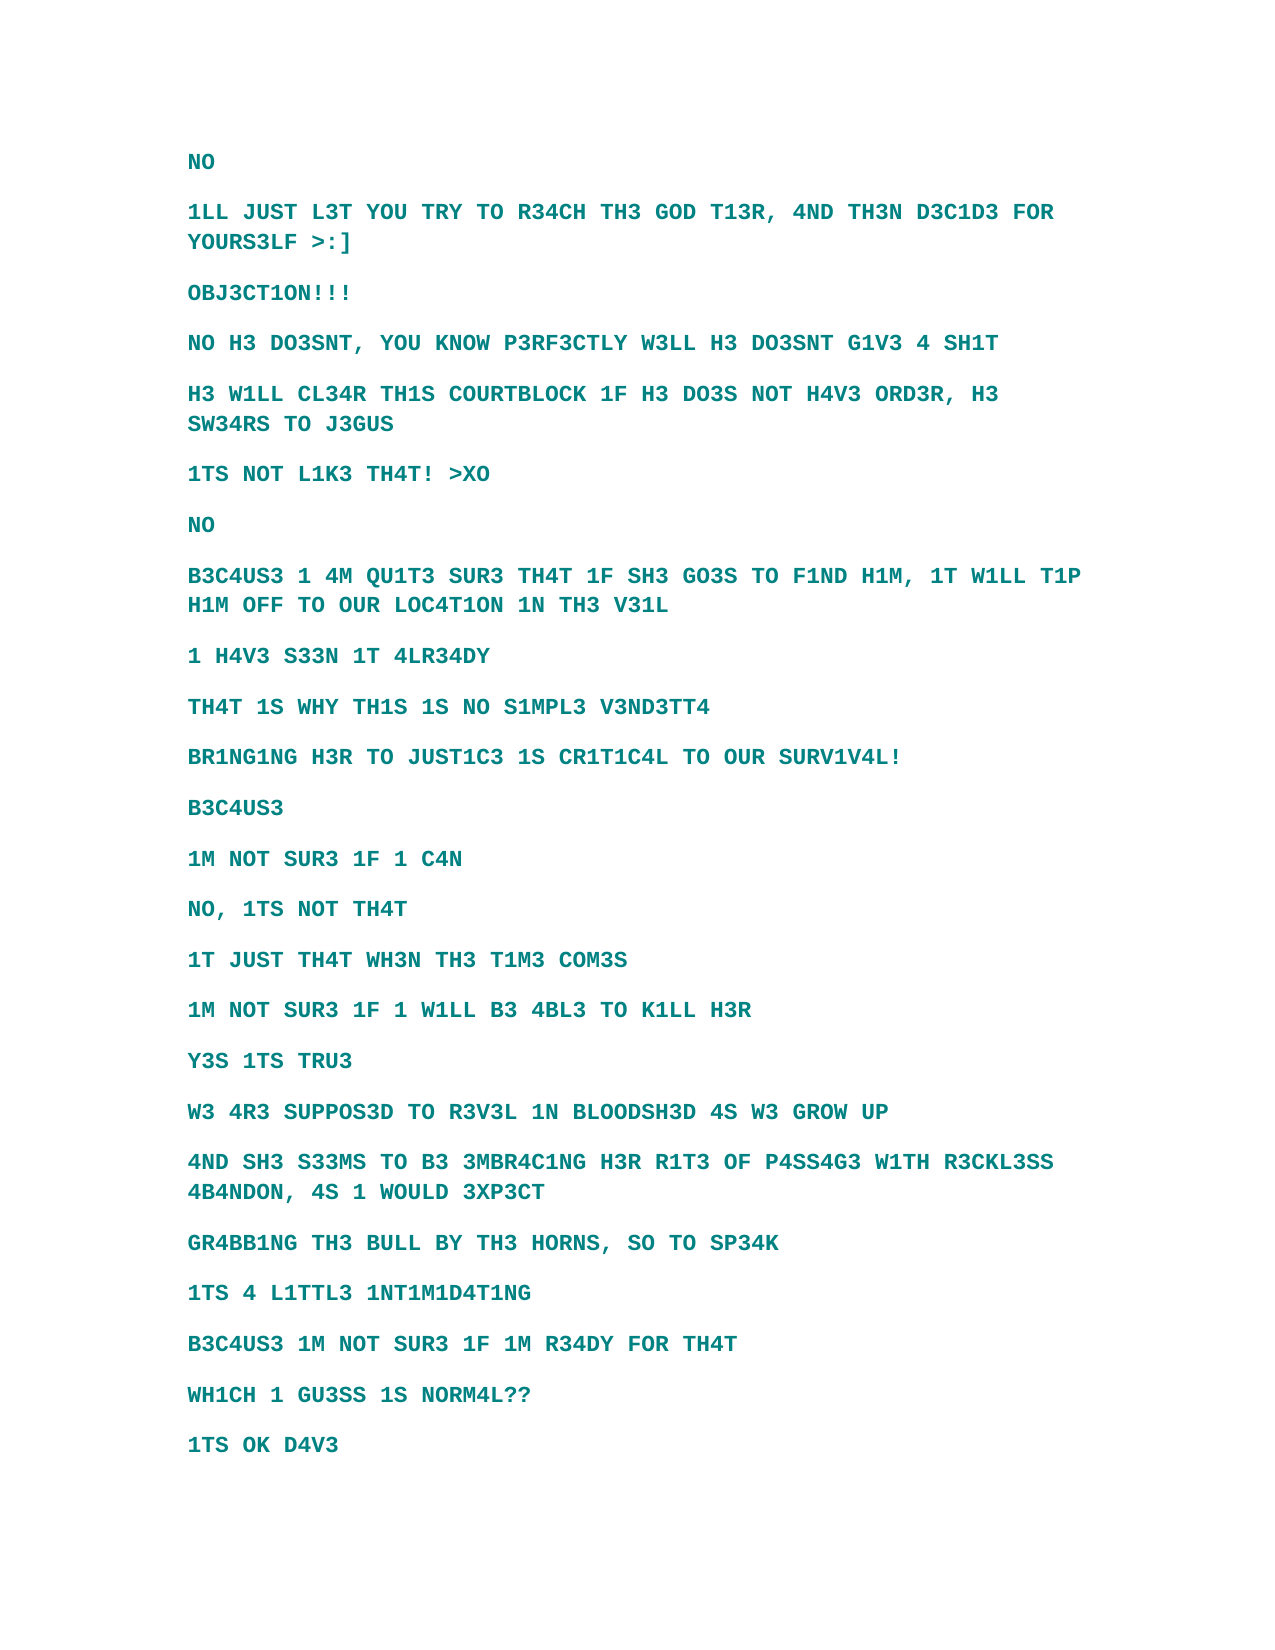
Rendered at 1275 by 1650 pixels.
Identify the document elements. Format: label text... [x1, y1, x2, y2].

text 1M NOT SUR3 1F 1 W1LL B3 4BL3 TO K1LL H3R [187, 999, 1087, 1025]
text NO H3 DO3SNT, YOU KNOW P3RF3CTLY W3LL H3 DO3SNT G1V3 4 SH1T [187, 332, 1087, 358]
text NO [187, 513, 1087, 539]
text B3C4US3 1M NOT SUR3 1F 1M R34DY FOR TH4T [187, 1332, 1087, 1358]
text NO, 1TS NOT TH4T [187, 897, 1087, 923]
text OBJ3CT1ON!!! [187, 281, 1087, 307]
text W3 4R3 SUPPOS3D TO R3V3L 1N BLOODSH3D 4S W3 GROW UP [187, 1100, 1087, 1126]
text WH1CH 1 GU3SS 1S NORM4L?? [187, 1383, 1087, 1409]
text NO [187, 150, 1087, 176]
text Y3S 1TS TRU3 [187, 1049, 1087, 1075]
text BR1NG1NG H3R TO JUST1C3 1S CR1T1C4L TO OUR SURV1V4L! [187, 746, 1087, 772]
text 1T JUST TH4T WH3N TH3 T1M3 COM3S [187, 948, 1087, 974]
text 1TS 4 L1TTL3 1NT1M1D4T1NG [187, 1282, 1087, 1308]
text H3 W1LL CL34R TH1S COURTBLOCK 1F H3 DO3S NOT H4V3 ORD3R, H3 SW34RS TO J3GUS [187, 382, 1087, 438]
text B3C4US3 [187, 796, 1087, 822]
text GR4BB1NG TH3 BULL BY TH3 HORNS, SO TO SP34K [187, 1231, 1087, 1257]
text TH4T 1S WHY TH1S 1S NO S1MPL3 V3ND3TT4 [187, 695, 1087, 721]
text 4ND SH3 S33MS TO B3 3MBR4C1NG H3R R1T3 OF P4SS4G3 W1TH R3CKL3SS 4B4NDON, 4S 1 WOULD 3XP3CT [187, 1151, 1087, 1206]
text 1TS OK D4V3 [187, 1433, 1087, 1459]
text 1M NOT SUR3 1F 1 C4N [187, 847, 1087, 873]
text 1LL JUST L3T YOU TRY TO R34CH TH3 GOD T13R, 4ND TH3N D3C1D3 FOR YOURS3LF >:] [187, 201, 1087, 256]
text 1TS NOT L1K3 TH4T! >XO [187, 463, 1087, 489]
text B3C4US3 1 4M QU1T3 SUR3 TH4T 1F SH3 GO3S TO F1ND H1M, 1T W1LL T1P H1M OFF TO OUR LOC4T1ON 1N TH3 V31L [187, 564, 1087, 620]
text 1 H4V3 S33N 1T 4LR34DY [187, 644, 1087, 670]
